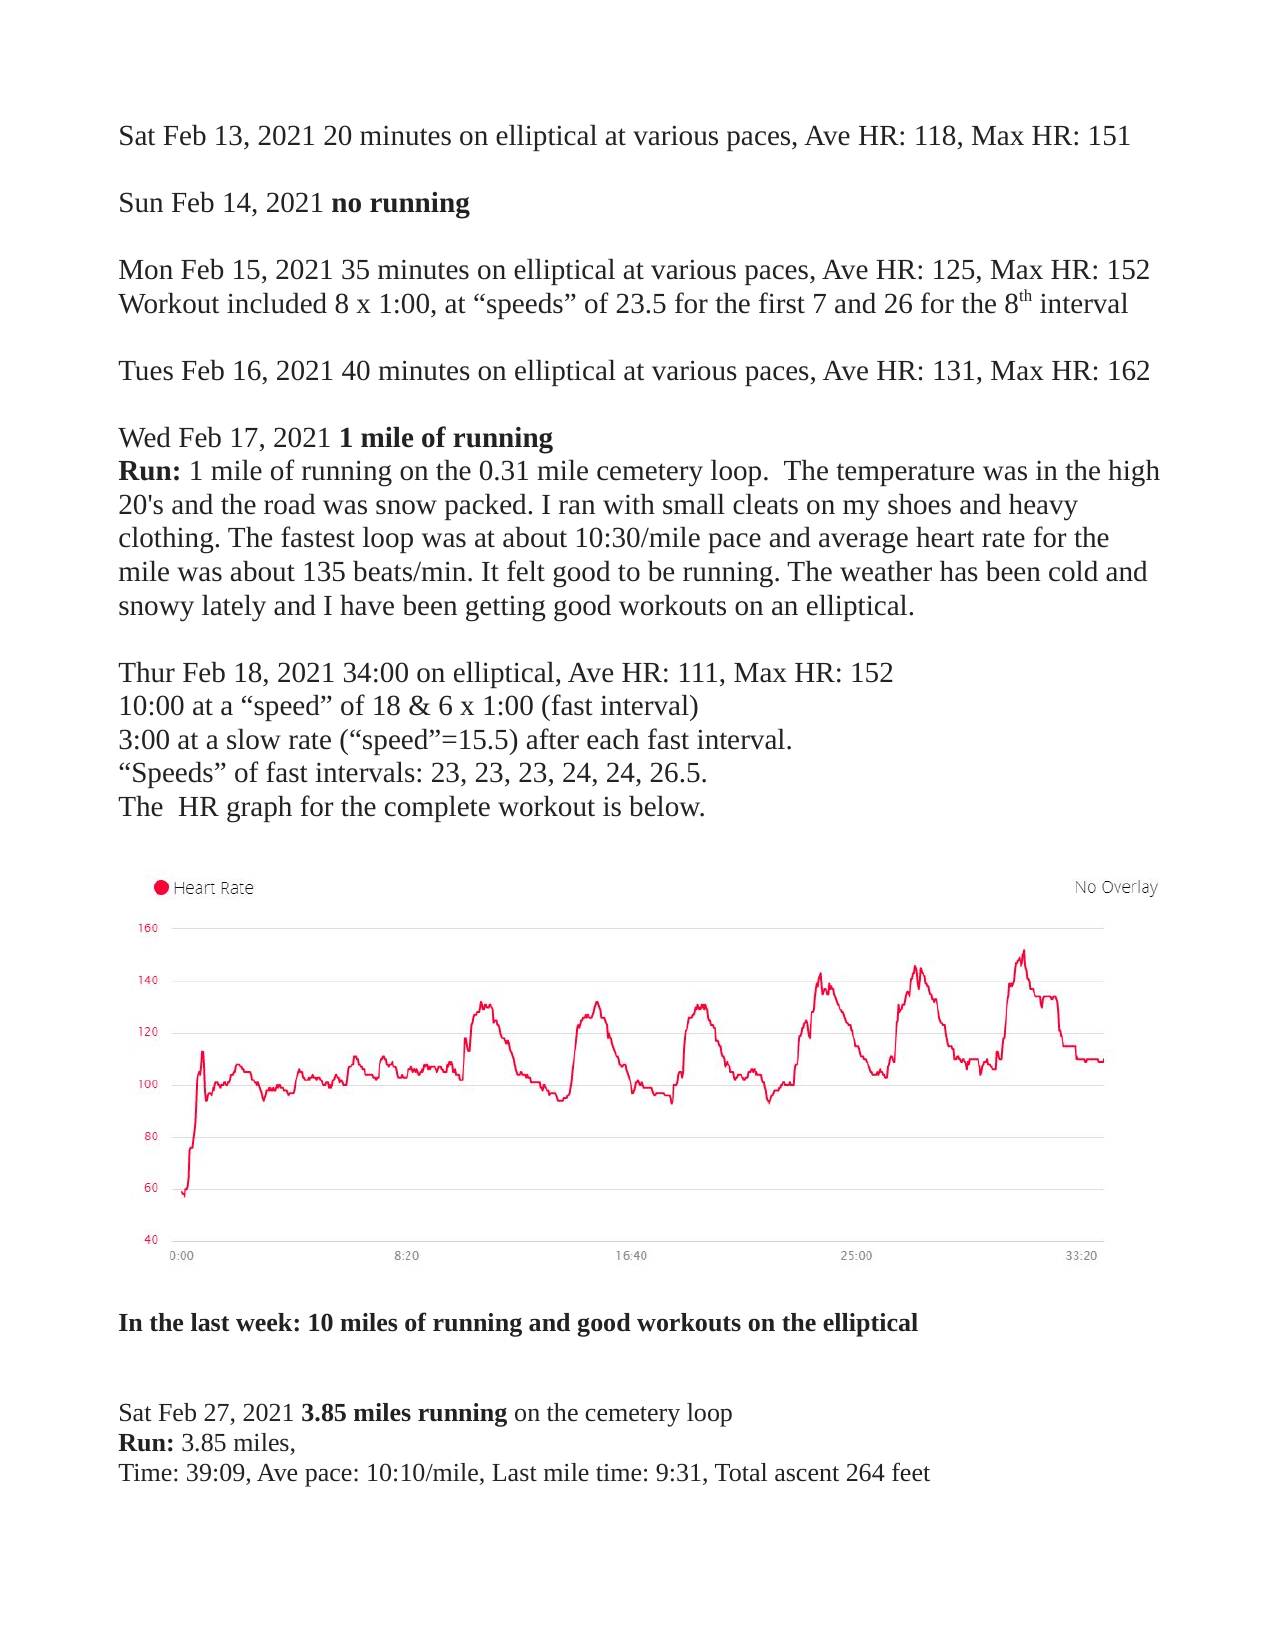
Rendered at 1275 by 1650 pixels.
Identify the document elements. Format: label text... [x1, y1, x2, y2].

text Wed Feb 17, 2021 1 mile of running [118, 420, 1161, 453]
text Sat Feb 13, 2021 20 minutes on elliptical at various paces, Ave HR: 118, Max HR: 151 [118, 118, 1161, 152]
text Sun Feb 14, 2021 no running [118, 185, 1161, 219]
text Thur Feb 18, 2021 34:00 on elliptical, Ave HR: 111, Max HR: 152 [118, 655, 1161, 688]
text Tues Feb 16, 2021 40 minutes on elliptical at various paces, Ave HR: 131, Max HR: 162 [118, 353, 1161, 386]
text Time: 39:09, Ave pace: 10:10/mile, Last mile time: 9:31, Total ascent 264 feet [118, 1457, 1161, 1487]
text Sat Feb 27, 2021 3.85 miles running on the cemetery loop [118, 1397, 1161, 1427]
picture [116, 856, 1160, 1277]
text 3:00 at a slow rate (“speed”=15.5) after each fast interval. [118, 722, 1161, 755]
text Run: 3.85 miles, [118, 1427, 1161, 1457]
text Workout included 8 x 1:00, at “speeds” of 23.5 for the first 7 and 26 for the 8th interval [118, 286, 1161, 319]
text The HR graph for the complete workout is below. [118, 789, 1161, 822]
text Run: 1 mile of running on the 0.31 mile cemetery loop. The temperature was in the high 20's and the road was snow packed. I ran with small cleats on my shoes and heavy clothing. The fastest loop was at about 10:30/mile pace and average heart rate for the mile was about 135 beats/min. It felt good to be running. The weather has been cold and snowy lately and I have been getting good workouts on an elliptical. [118, 453, 1161, 621]
text “Speeds” of fast intervals: 23, 23, 23, 24, 24, 26.5. [118, 755, 1161, 789]
text In the last week: 10 miles of running and good workouts on the elliptical [118, 1307, 1161, 1337]
text Mon Feb 15, 2021 35 minutes on elliptical at various paces, Ave HR: 125, Max HR: 152 [118, 252, 1161, 286]
text 10:00 at a “speed” of 18 & 6 x 1:00 (fast interval) [118, 688, 1161, 722]
